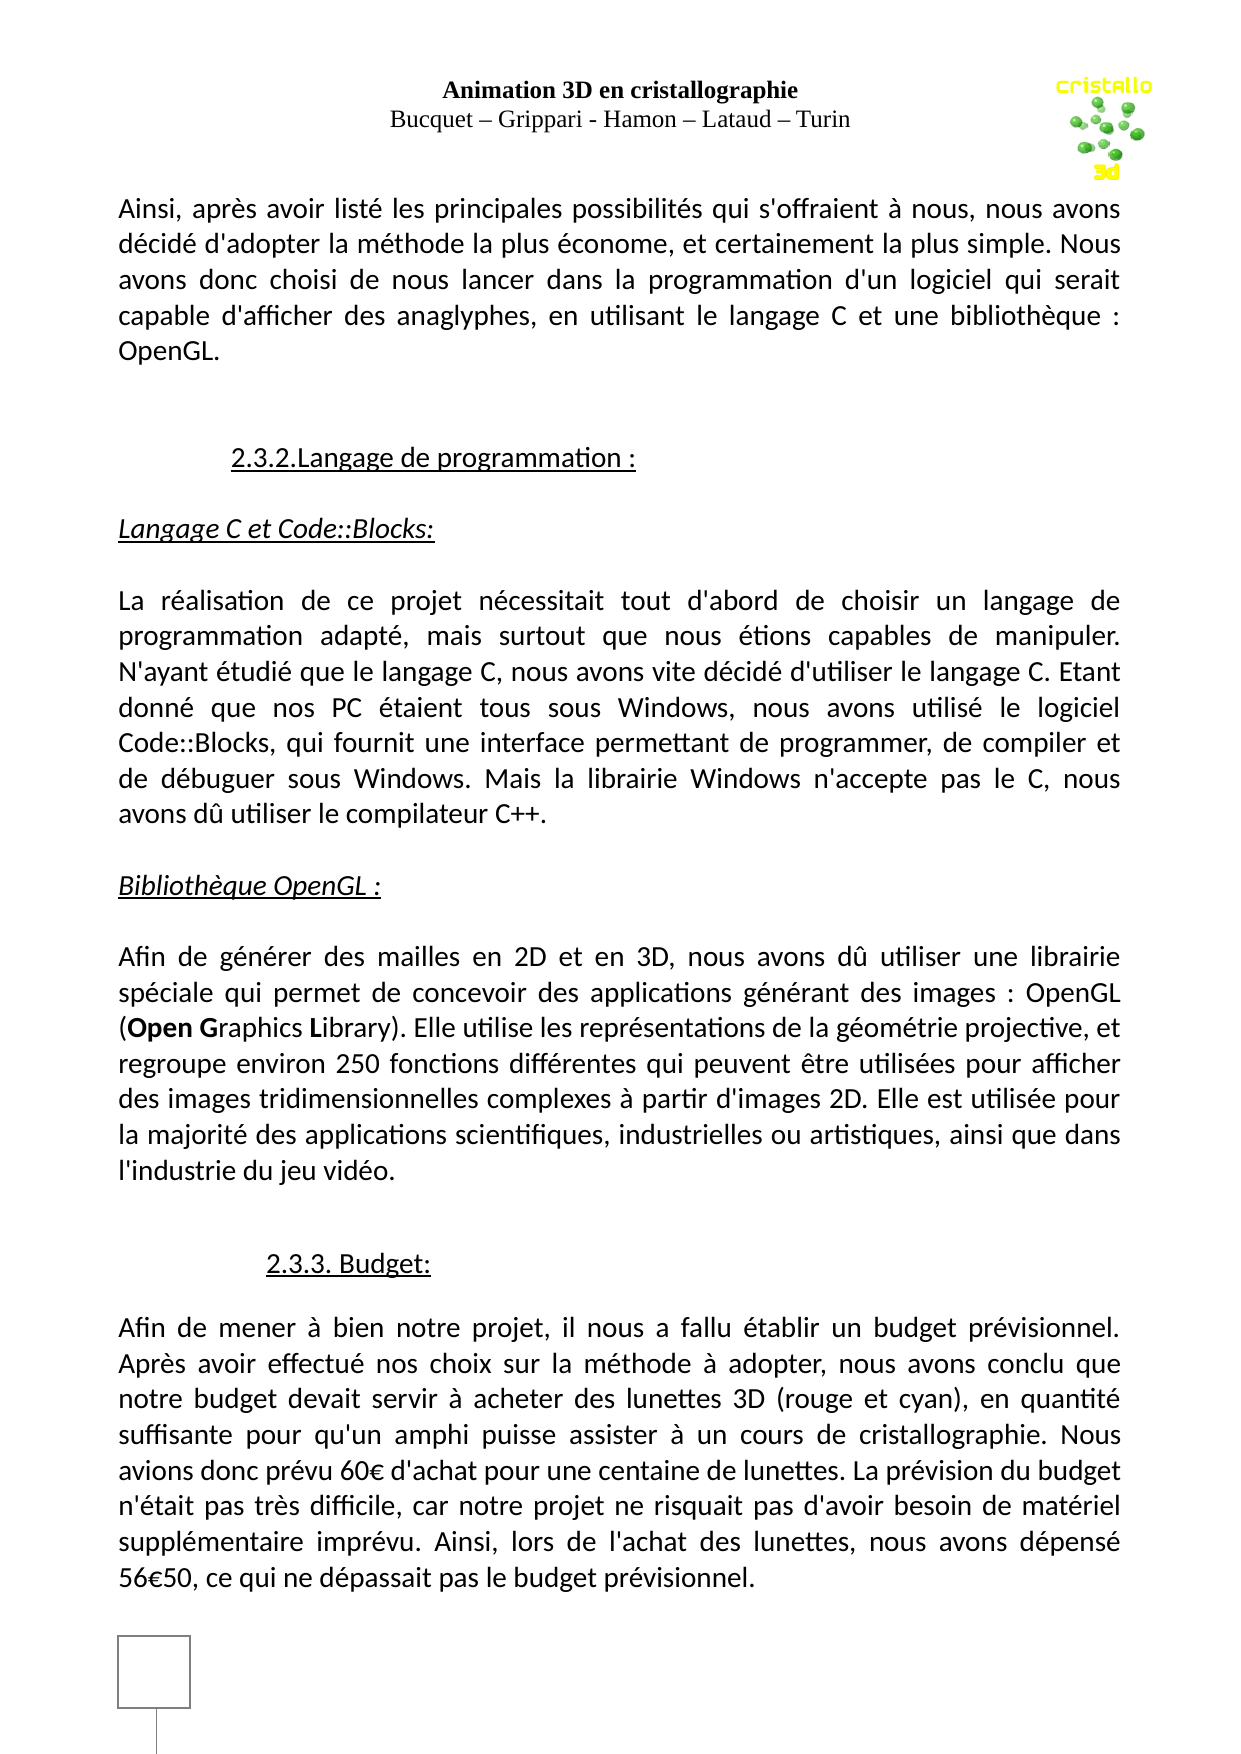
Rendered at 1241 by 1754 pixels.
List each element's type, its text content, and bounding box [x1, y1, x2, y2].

text Afin de générer des mailles en 2D et en 3D, nous avons dû utiliser une librairie spéciale qui permet de concevoir des applications générant des images : OpenGL (Open Graphics Library). Elle utilise les représentations de la géométrie projective, et regroupe environ 250 fonctions différentes qui peuvent être utilisées pour afficher des images tridimensionnelles complexes à partir d'images 2D. Elle est utilisée pour la majorité des applications scientifiques, industrielles ou artistiques, ainsi que dans l'industrie du jeu vidéo. [118, 938, 1122, 1187]
text Ainsi, après avoir listé les principales possibilités qui s'offraient à nous, nous avons décidé d'adopter la méthode la plus économe, et certainement la plus simple. Nous avons donc choisi de nous lancer dans la programmation d'un logiciel qui serait capable d'afficher des anaglyphes, en utilisant le langage C et une bibliothèque : OpenGL. [118, 190, 1122, 368]
text Langage C et Code::Blocks: [118, 511, 1122, 546]
text Bibliothèque OpenGL : [118, 867, 1122, 902]
text La réalisation de ce projet nécessitait tout d'abord de choisir un langage de programmation adapté, mais surtout que nous étions capables de manipuler. N'ayant étudié que le langage C, nous avons vite décidé d'utiliser le langage C. Etant donné que nos PC étaient tous sous Windows, nous avons utilisé le logiciel Code::Blocks, qui fournit une interface permettant de programmer, de compiler et de débuguer sous Windows. Mais la librairie Windows n'accepte pas le C, nous avons dû utiliser le compilateur C++. [118, 582, 1122, 831]
text 2.3.3. Budget: [192, 1245, 1122, 1281]
list Langage de programmation : [118, 439, 1122, 475]
picture [1043, 75, 1177, 190]
text Afin de mener à bien notre projet, il nous a fallu établir un budget prévisionnel. Après avoir effectué nos choix sur la méthode à adopter, nous avons conclu que notre budget devait servir à acheter des lunettes 3D (rouge et cyan), en quantité suffisante pour qu'un amphi puisse assister à un cours de cristallographie. Nous avions donc prévu 60€ d'achat pour une centaine de lunettes. La prévision du budget n'était pas très difficile, car notre projet ne risquait pas d'avoir besoin de matériel supplémentaire imprévu. Ainsi, lors de l'achat des lunettes, nous avons dépensé 56€50, ce qui ne dépassait pas le budget prévisionnel. [118, 1309, 1122, 1594]
